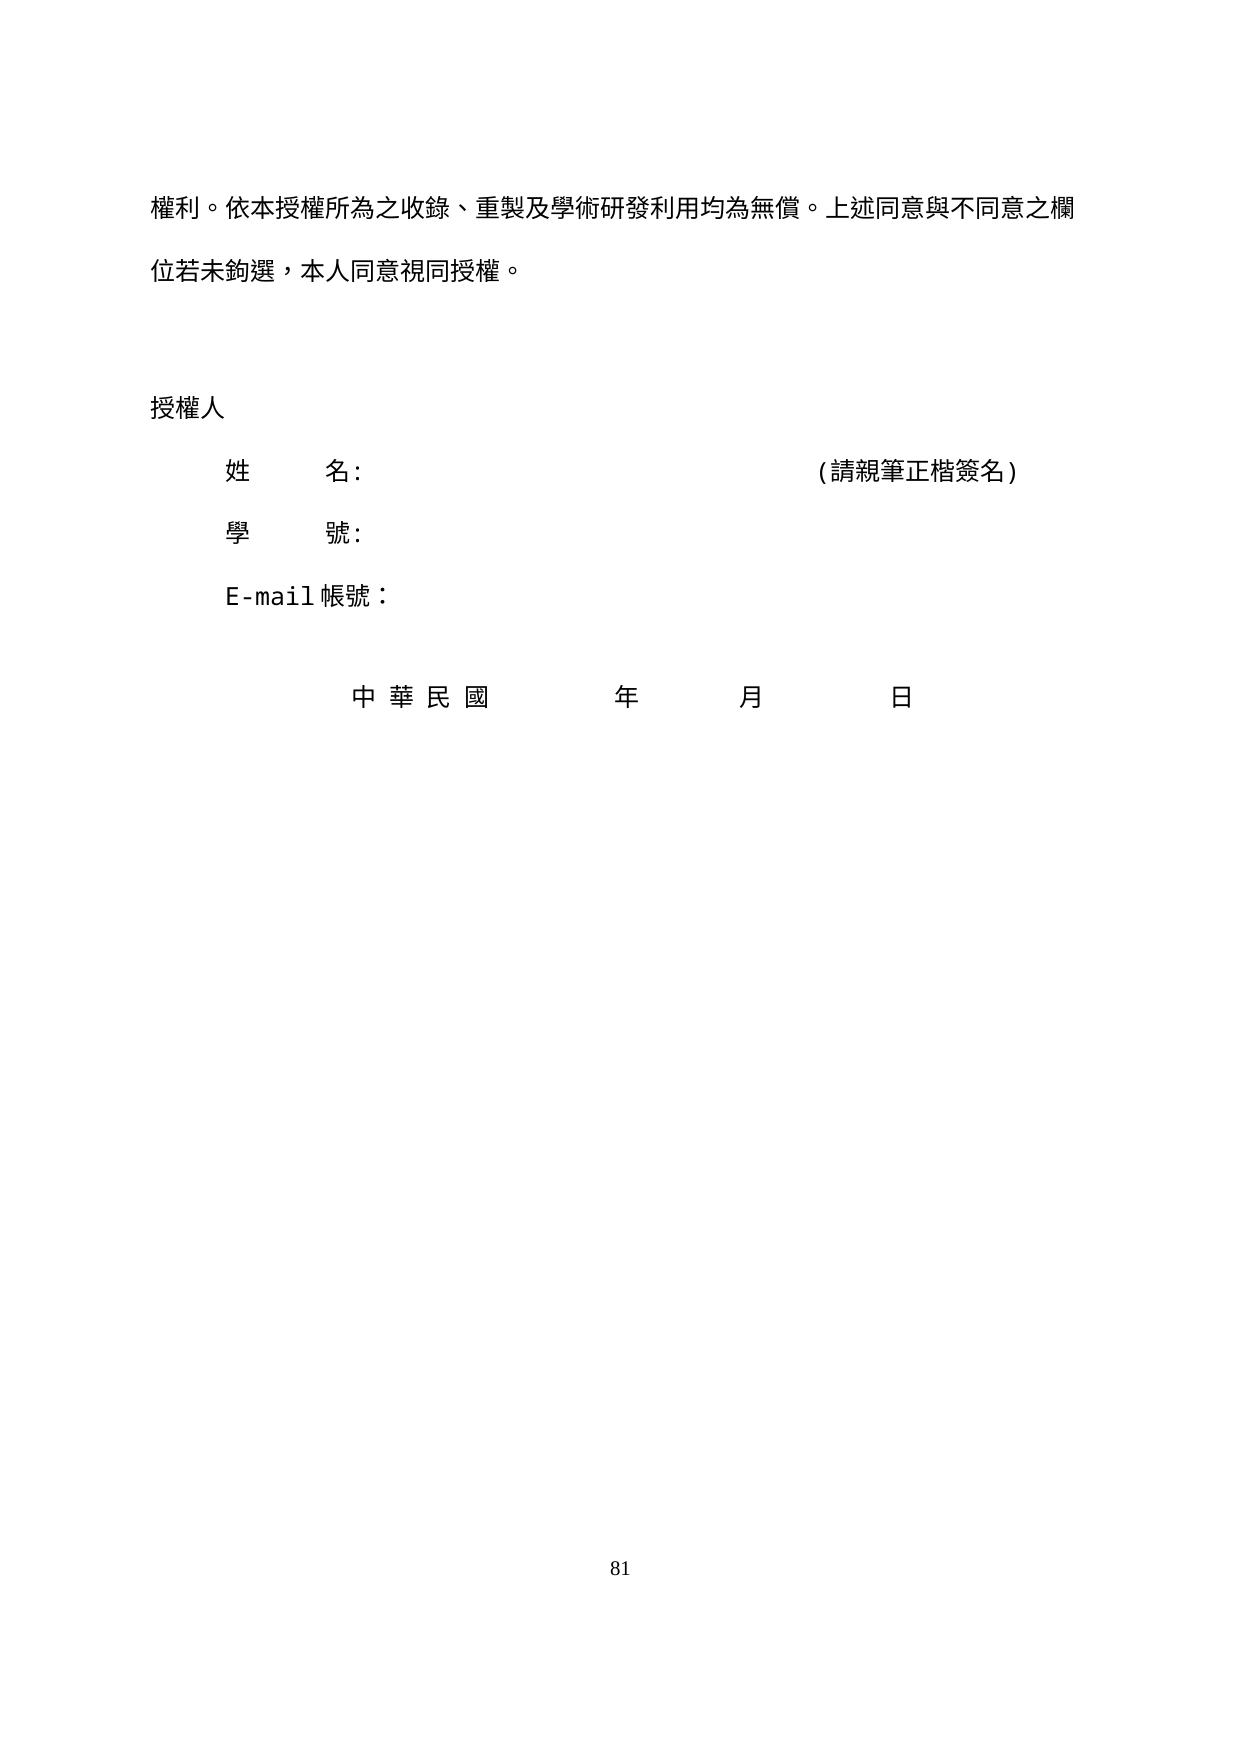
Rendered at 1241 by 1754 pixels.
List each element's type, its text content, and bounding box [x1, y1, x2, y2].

text 中 華 民 國 年 月 日 [150, 678, 1090, 714]
text 權利。依本授權所為之收錄、重製及學術研發利用均為無償。上述同意與不同意之欄位若未鉤選，本人同意視同授權。 [150, 165, 1087, 290]
text E-mail帳號： [150, 553, 1162, 615]
text 授權人 [150, 365, 1162, 428]
text 學 號: [150, 490, 1162, 553]
text 姓 名: (請親筆正楷簽名) [150, 428, 1162, 490]
